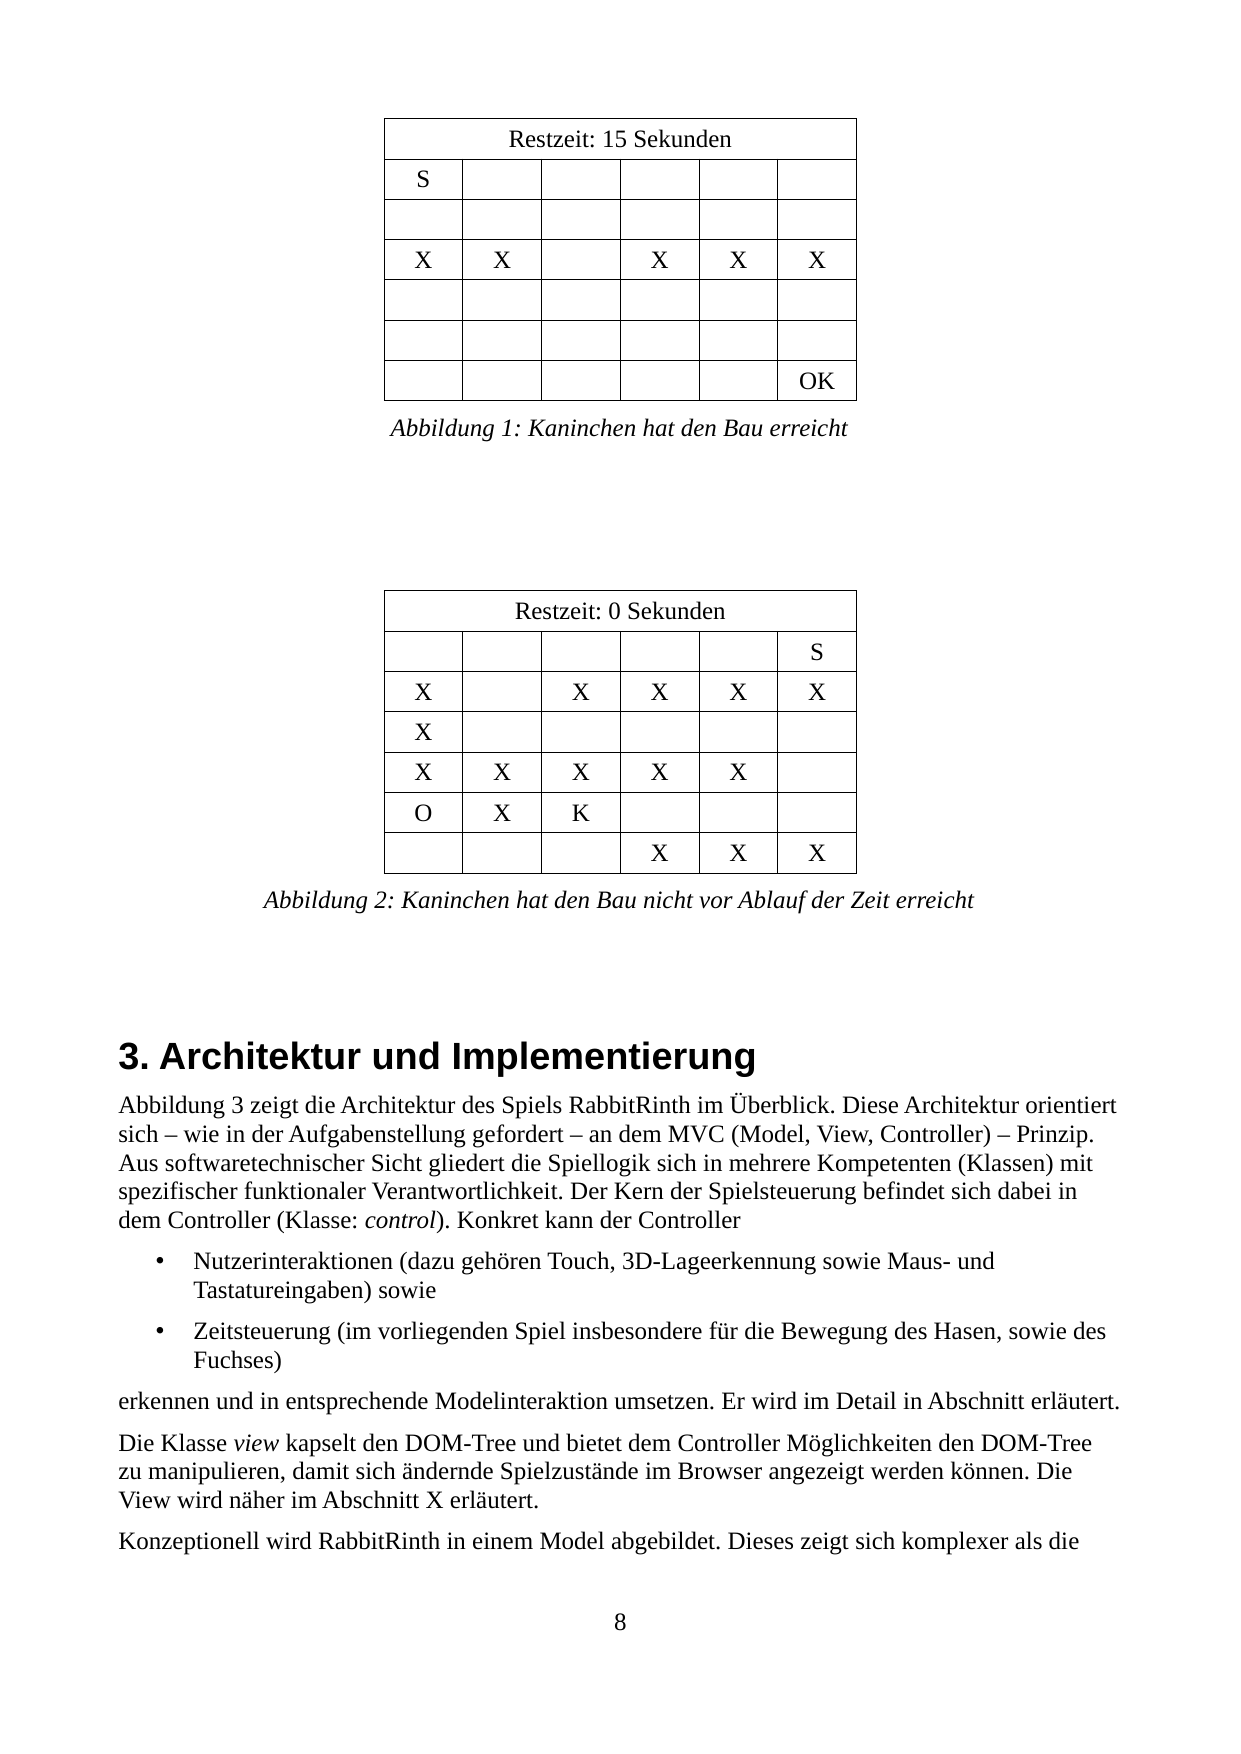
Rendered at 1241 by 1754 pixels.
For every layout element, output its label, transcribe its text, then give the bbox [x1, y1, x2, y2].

table_cell [621, 632, 699, 671]
table_cell [700, 793, 777, 832]
table_cell [463, 160, 541, 199]
text Abbildung 2: Kaninchen hat den Bau nicht vor Ablauf der Zeit erreicht [118, 885, 1122, 914]
table_cell [385, 833, 462, 873]
table_cell [542, 833, 620, 873]
table_cell [621, 793, 699, 832]
table_cell X [621, 672, 699, 711]
table_cell [542, 361, 620, 400]
table_cell [621, 712, 699, 752]
table_cell [463, 200, 541, 239]
table_cell X [700, 833, 777, 873]
table_cell [621, 280, 699, 320]
table_cell [463, 321, 541, 360]
table_cell [463, 361, 541, 400]
list Zeitsteuerung (im vorliegenden Spiel insbesondere für die Bewegung des Hasen, sowie des Fuchses) [156, 1316, 1122, 1374]
table_header Restzeit: 0 Sekunden [385, 591, 856, 631]
table_cell [778, 712, 856, 752]
table_cell [542, 160, 620, 199]
table_cell [463, 712, 541, 752]
table_cell [621, 200, 699, 239]
table_cell OK [778, 361, 856, 400]
table_cell [385, 361, 462, 400]
text Die Klasse view kapselt den DOM-Tree und bietet dem Controller Möglichkeiten den DOM-Tree zu manipulieren, damit sich ändernde Spielzustände im Browser angezeigt werden können. Die View wird näher im Abschnitt X erläutert. [118, 1428, 1122, 1514]
table_cell X [778, 240, 856, 279]
text Abbildung 1: Kaninchen hat den Bau erreicht [118, 413, 1122, 442]
table_cell [542, 240, 620, 279]
list Nutzerinteraktionen (dazu gehören Touch, 3D-Lageerkennung sowie Maus- und Tastatureingaben) sowie [156, 1246, 1122, 1304]
text Abbildung 3 zeigt die Architektur des Spiels RabbitRinth im Überblick. Diese Architektur orientiert sich – wie in der Aufgabenstellung gefordert – an dem MVC (Model, View, Controller) – Prinzip. Aus softwaretechnischer Sicht gliedert die Spiellogik sich in mehrere Kompetenten (Klassen) mit spezifischer funktionaler Verantwortlichkeit. Der Kern der Spielsteuerung befindet sich dabei in dem Controller (Klasse: control). Konkret kann der Controller [118, 1090, 1122, 1234]
table_cell O [385, 793, 462, 832]
table_cell X [385, 753, 462, 792]
subtitle 3. Architektur und Implementierung [118, 1034, 1122, 1078]
table_cell [385, 200, 462, 239]
table_cell K [542, 793, 620, 832]
table_cell [778, 200, 856, 239]
table_cell X [385, 240, 462, 279]
table_cell [700, 632, 777, 671]
table_cell [385, 280, 462, 320]
table_cell [385, 632, 462, 671]
table_cell X [463, 753, 541, 792]
table_cell [778, 793, 856, 832]
table_cell [700, 280, 777, 320]
table_cell X [542, 753, 620, 792]
table_cell [542, 200, 620, 239]
table_cell X [700, 240, 777, 279]
text Konzeptionell wird RabbitRinth in einem Model abgebildet. Dieses zeigt sich komplexer als die [118, 1526, 1122, 1555]
table_cell X [463, 793, 541, 832]
table_cell [542, 280, 620, 320]
table_cell [700, 321, 777, 360]
table_cell X [463, 240, 541, 279]
table_cell S [385, 160, 462, 199]
table_cell [463, 833, 541, 873]
table_cell [778, 753, 856, 792]
table_cell X [621, 833, 699, 873]
table_cell [542, 632, 620, 671]
table_cell X [621, 753, 699, 792]
table_cell X [385, 672, 462, 711]
text erkennen und in entsprechende Modelinteraktion umsetzen. Er wird im Detail in Abschnitt erläutert. [118, 1386, 1122, 1415]
table_cell X [621, 240, 699, 279]
table_cell [621, 321, 699, 360]
table_cell [778, 160, 856, 199]
table_cell [700, 712, 777, 752]
table_cell [542, 321, 620, 360]
table_cell [621, 361, 699, 400]
table_cell [463, 280, 541, 320]
table_cell X [700, 672, 777, 711]
table_cell [542, 712, 620, 752]
table_cell X [385, 712, 462, 752]
table_cell X [778, 833, 856, 873]
table_cell [778, 280, 856, 320]
table_cell [463, 632, 541, 671]
table_cell S [778, 632, 856, 671]
table_cell [385, 321, 462, 360]
table_cell [700, 160, 777, 199]
table_cell X [700, 753, 777, 792]
table_cell [621, 160, 699, 199]
table_header Restzeit: 15 Sekunden [385, 119, 856, 158]
table_cell [778, 321, 856, 360]
table_cell [700, 361, 777, 400]
table_cell [700, 200, 777, 239]
table_cell X [778, 672, 856, 711]
table_cell [463, 672, 541, 711]
table_cell X [542, 672, 620, 711]
